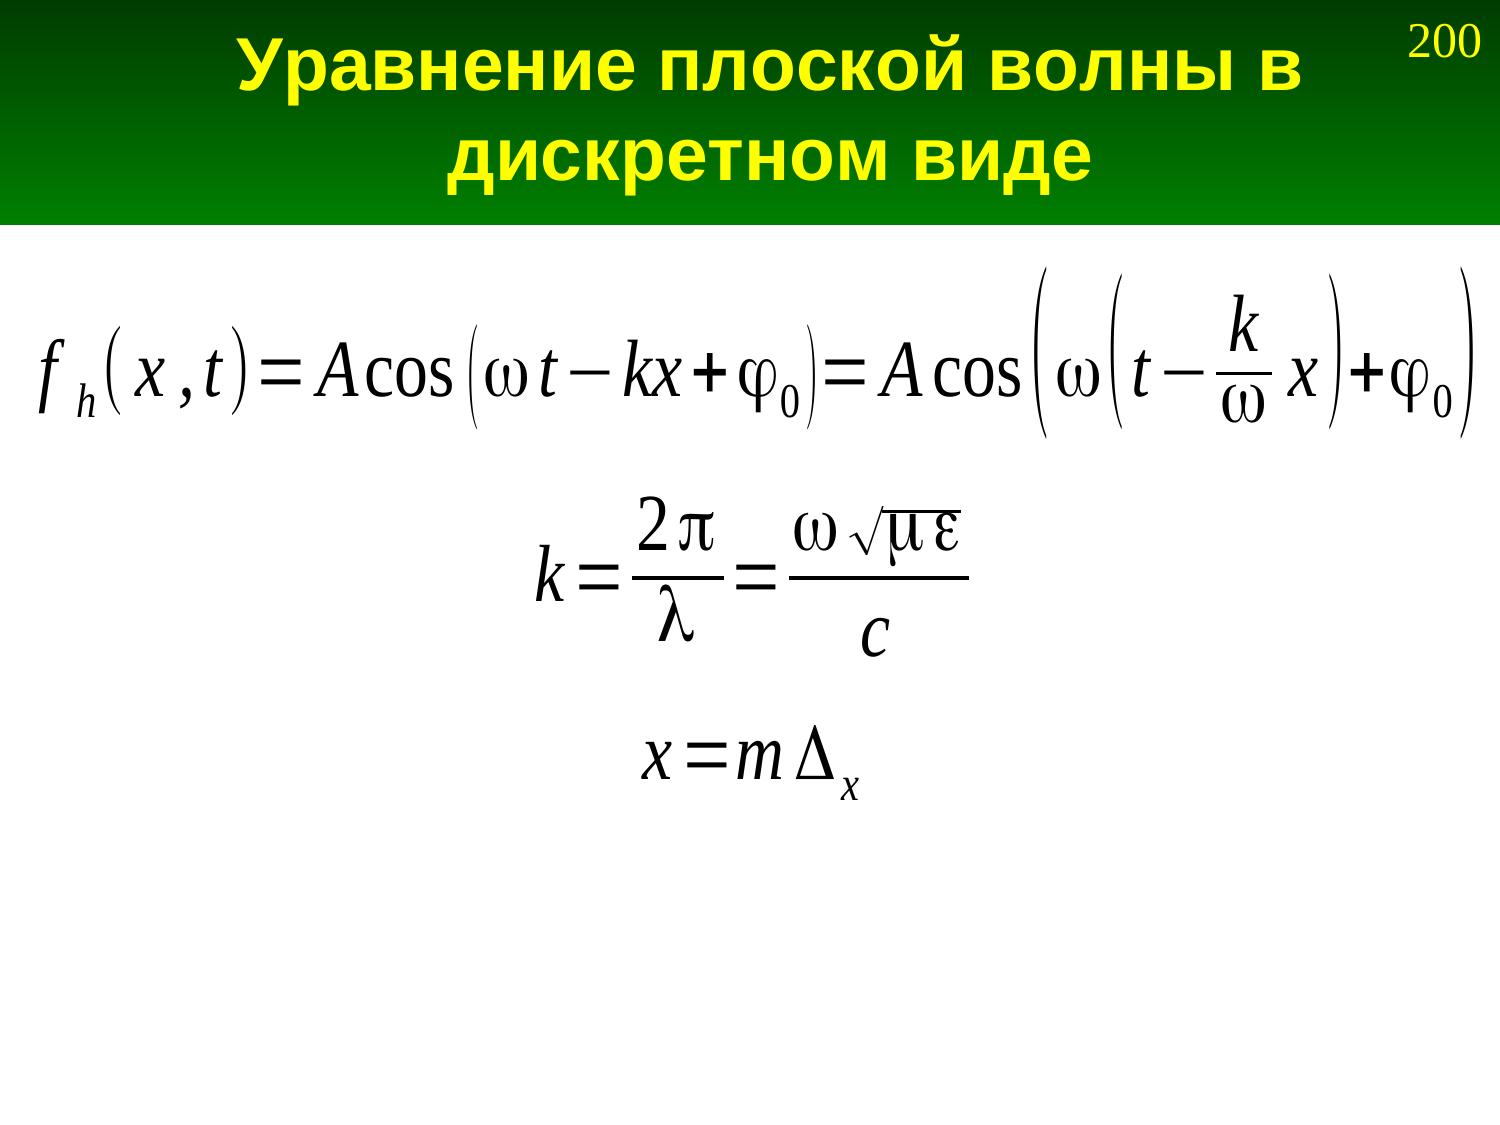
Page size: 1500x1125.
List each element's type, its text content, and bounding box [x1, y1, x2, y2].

chart [513, 479, 987, 674]
title Уравнение плоской волны в дискретном виде [100, 7, 1441, 204]
chart [8, 259, 1496, 442]
chart [620, 708, 880, 813]
